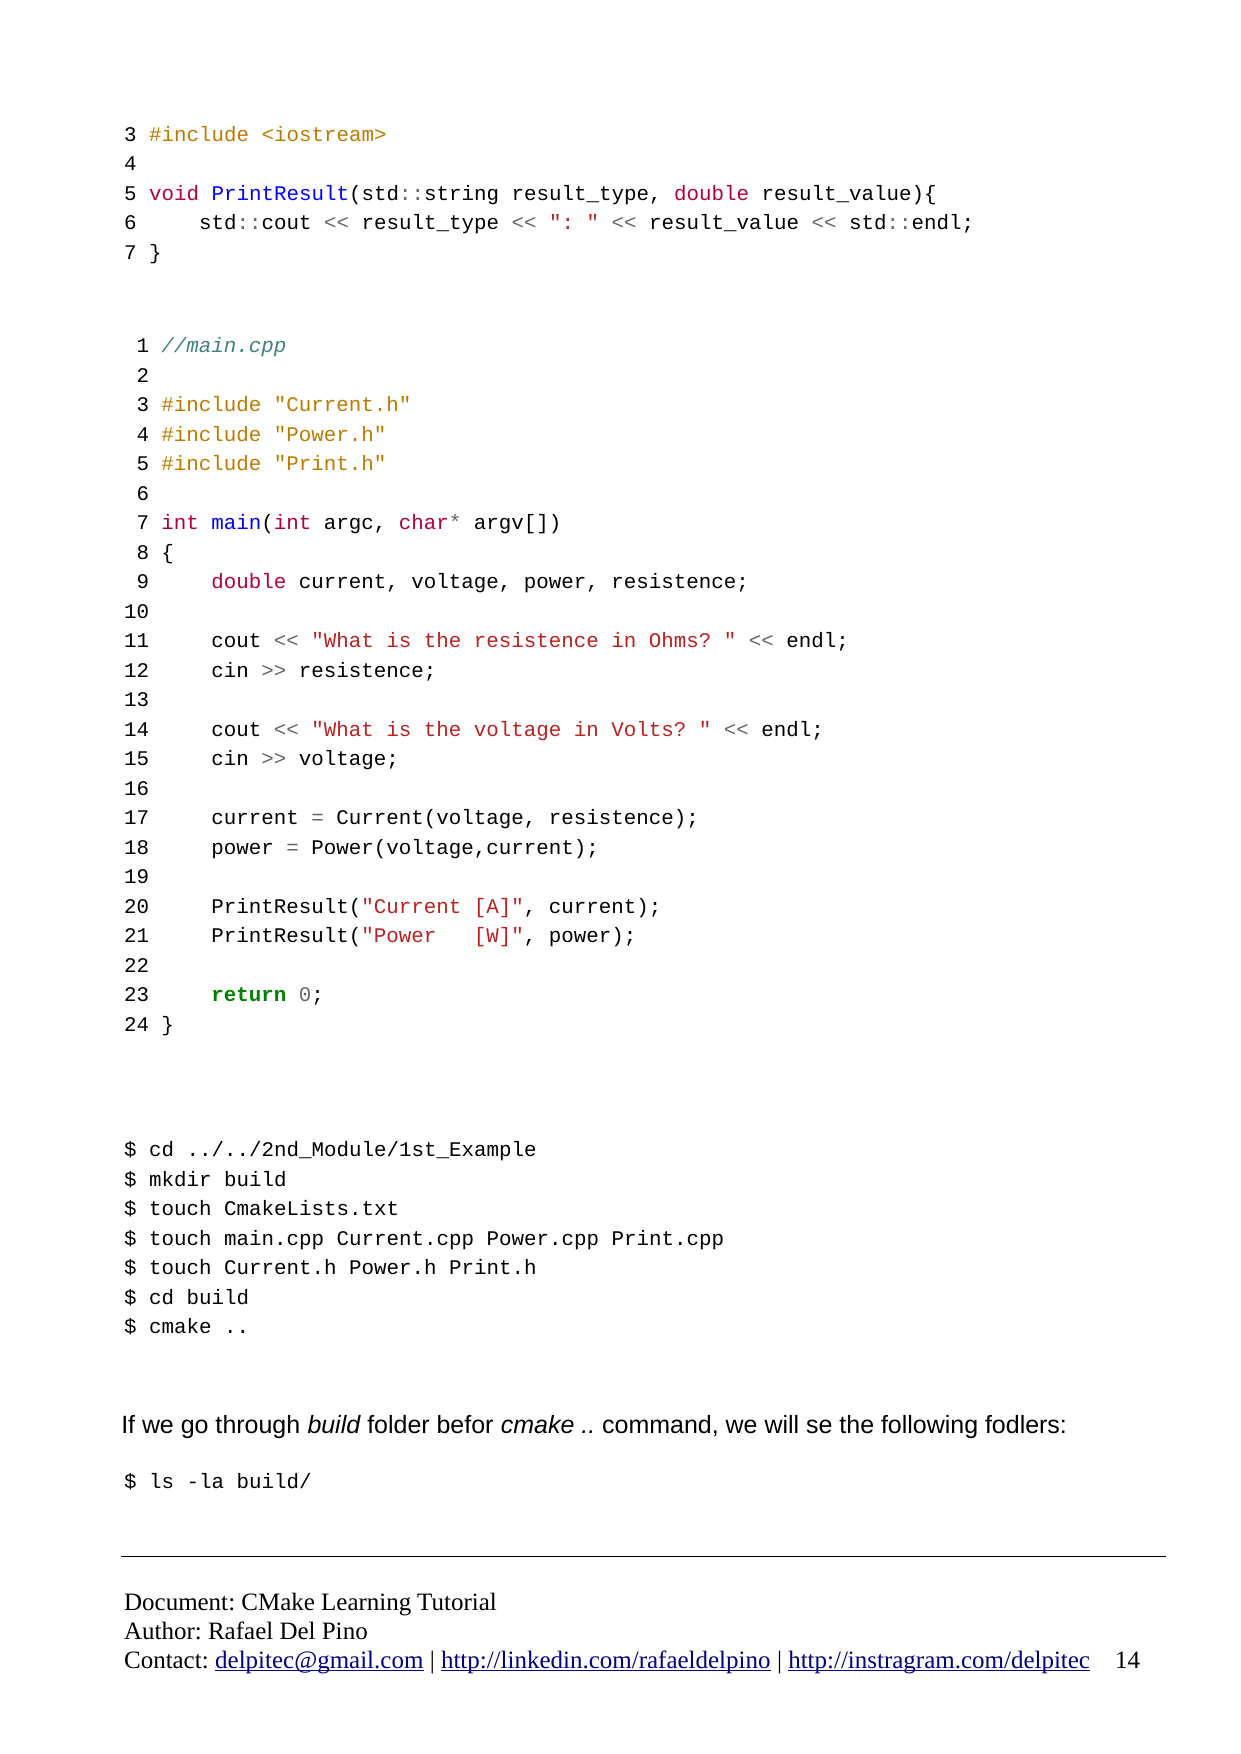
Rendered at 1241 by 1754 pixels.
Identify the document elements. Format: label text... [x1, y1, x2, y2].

table_header 3 4 5 6 7 [121, 121, 146, 304]
table_header $ ls -la build/ [121, 1468, 1166, 1526]
table_header $ cd ../../2nd_Module/1st_Example $ mkdir build $ touch CmakeLists.txt $ touch main.cpp Current.cpp Power.cpp Print.cpp $ touch Current.h Power.h Print.h $ cd build $ cmake .. [121, 1133, 1166, 1381]
text If we go through build folder befor cmake .. command, we will se the following fodlers: [121, 1410, 1166, 1439]
table_header //main.cpp #include "Current.h" #include "Power.h" #include "Print.h" int main(int argc, char* argv[]) { double current, voltage, power, resistence; cout << "What is the resistence in Ohms? " << endl; cin >> resistence; cout << "What is the voltage in Volts? " << endl; cin >> voltage; current = Current(voltage, resistence); power = Power(voltage,current); PrintResult("Current [A]", current); PrintResult("Power [W]", power); return 0; } [158, 333, 1166, 1076]
table_header 1 2 3 4 5 6 7 8 9 10 11 12 13 14 15 16 17 18 19 20 21 22 23 24 [121, 333, 158, 1076]
table_header #include <iostream> void PrintResult(std::string result_type, double result_value){ std::cout << result_type << ": " << result_value << std::endl; } [146, 121, 1166, 304]
